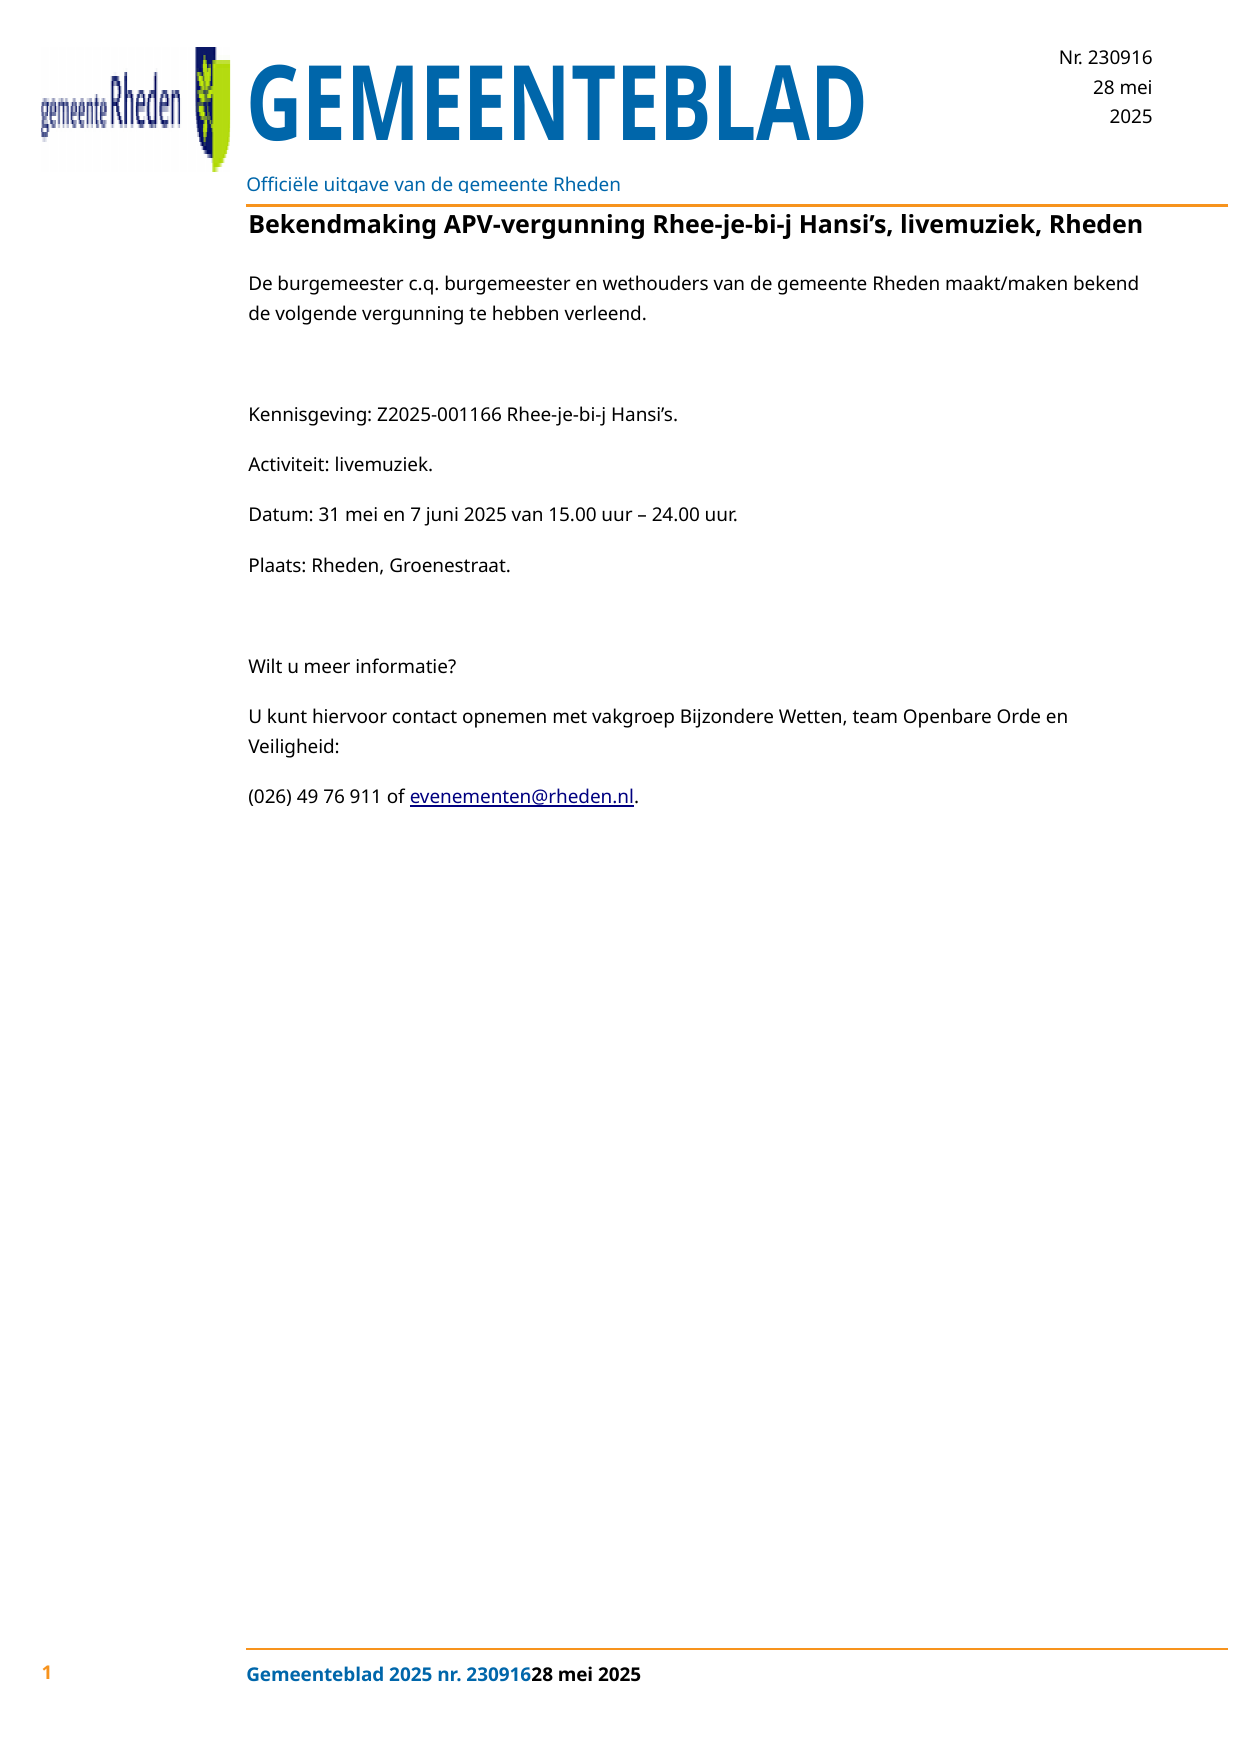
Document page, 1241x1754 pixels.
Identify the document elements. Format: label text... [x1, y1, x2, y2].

text Activiteit: livemuziek. [248, 451, 1152, 477]
text Plaats: Rheden, Groenestraat. [248, 552, 1152, 578]
text De burgemeester c.q. burgemeester en wethouders van de gemeente Rheden maakt/maken bekend de volgende vergunning te hebben verleend. [248, 270, 1152, 326]
text Wilt u meer informatie? [248, 653, 1152, 678]
text Kennisgeving: Z2025-001166 Rhee-je-bi-j Hansi’s. [248, 401, 1152, 426]
picture [41, 47, 231, 172]
text U kunt hiervoor contact opnemen met vakgroep Bijzondere Wetten, team Openbare Orde en Veiligheid: [248, 703, 1152, 758]
text (026) 49 76 911 of evenementen@rheden.nl. [248, 783, 1152, 809]
text Datum: 31 mei en 7 juni 2025 van 15.00 uur – 24.00 uur. [248, 502, 1152, 527]
text Bekendmaking APV-vergunning Rhee-je-bi-j Hansi’s, livemuziek, Rheden [248, 207, 1152, 241]
